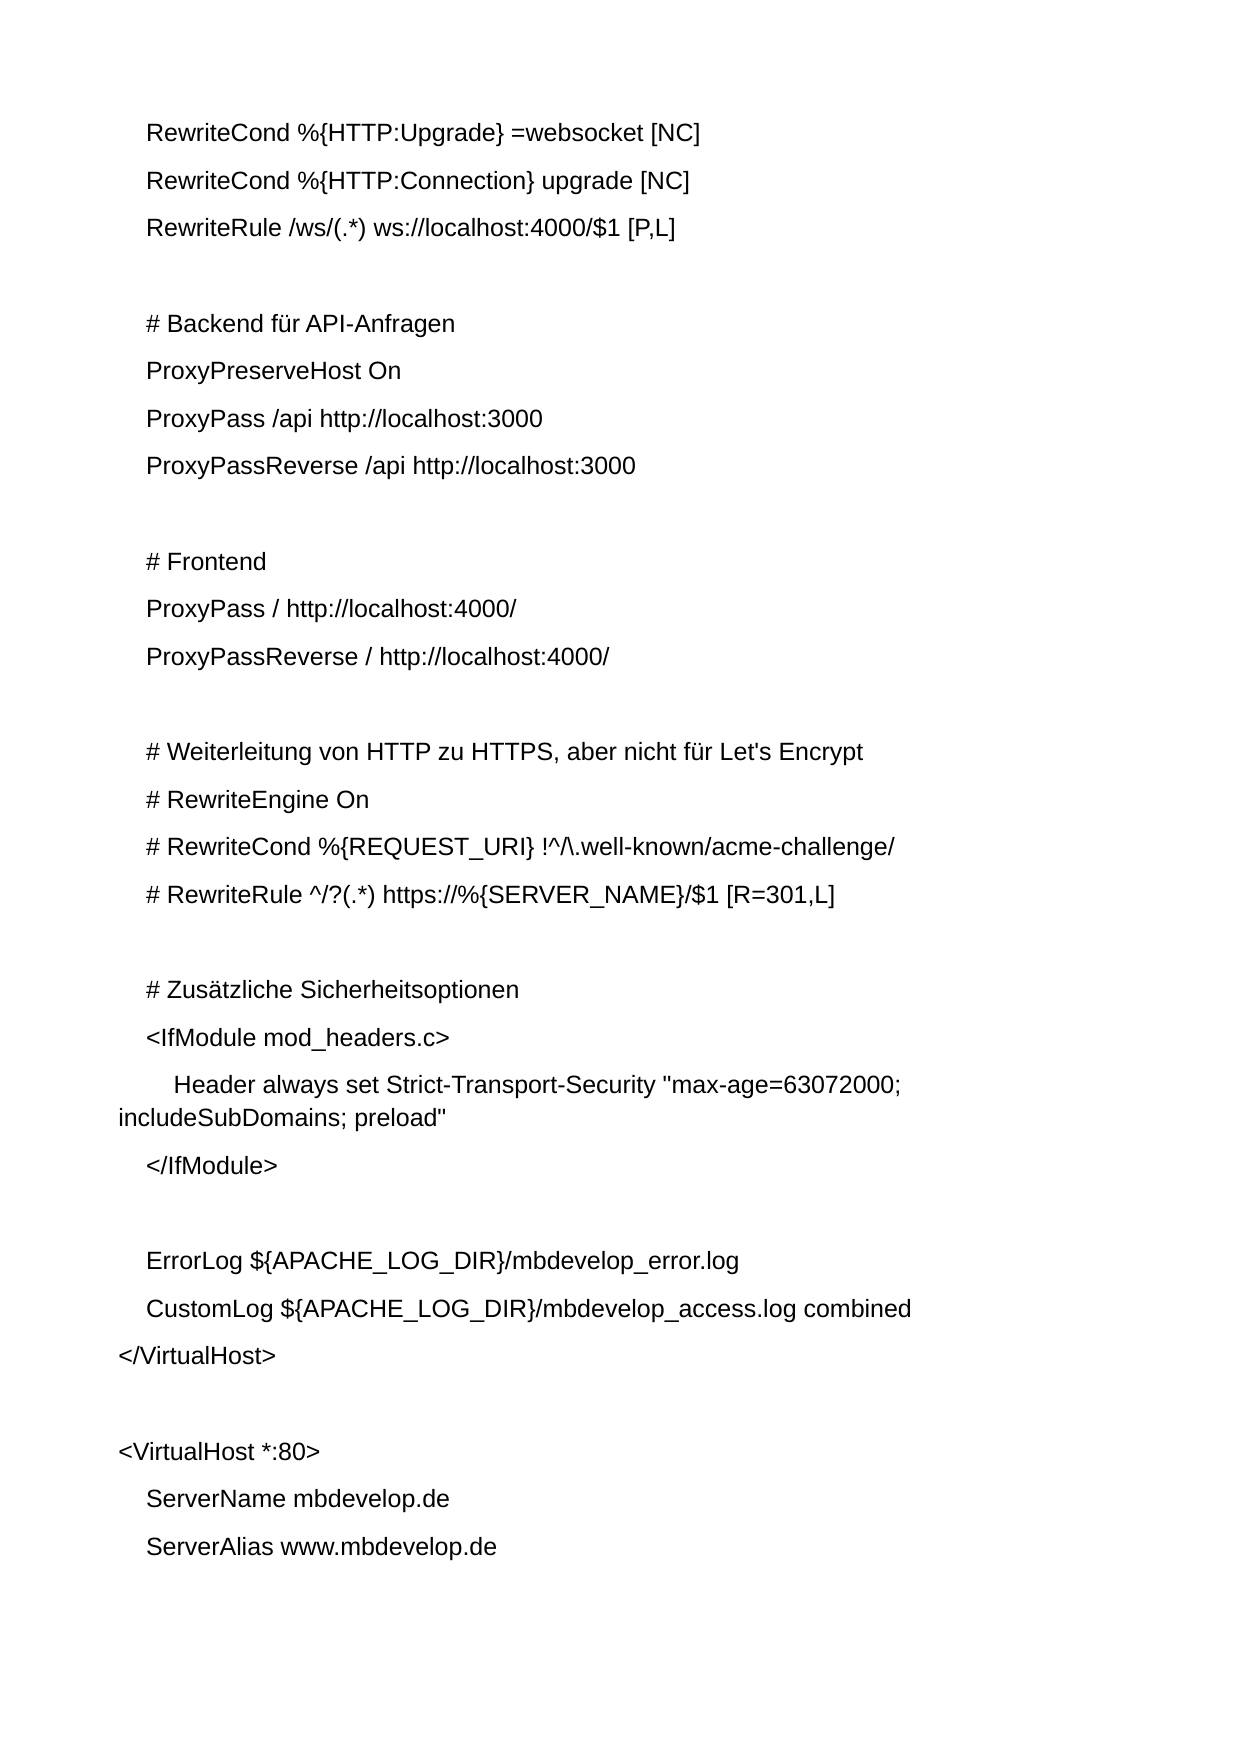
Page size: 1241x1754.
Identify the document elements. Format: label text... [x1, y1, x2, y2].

text ProxyPassReverse / http://localhost:4000/ [118, 642, 1122, 671]
text ProxyPass /api http://localhost:3000 [118, 404, 1122, 432]
text <VirtualHost *:80> [118, 1436, 1122, 1465]
text # Weiterleitung von HTTP zu HTTPS, aber nicht für Let's Encrypt [118, 737, 1122, 766]
text ProxyPassReverse /api http://localhost:3000 [118, 451, 1122, 480]
text ProxyPreserveHost On [118, 356, 1122, 385]
text </IfModule> [118, 1151, 1122, 1179]
text # Zusätzliche Sicherheitsoptionen [118, 975, 1122, 1004]
text ProxyPass / http://localhost:4000/ [118, 594, 1122, 623]
text # Frontend [118, 547, 1122, 575]
text # Backend für API-Anfragen [118, 308, 1122, 337]
text RewriteRule /ws/(.*) ws://localhost:4000/$1 [P,L] [118, 213, 1122, 242]
text Header always set Strict-Transport-Security "max-age=63072000; includeSubDomains; preload" [118, 1070, 1122, 1132]
text # RewriteEngine On [118, 784, 1122, 813]
text # RewriteRule ^/?(.*) https://%{SERVER_NAME}/$1 [R=301,L] [118, 880, 1122, 908]
text <IfModule mod_headers.c> [118, 1023, 1122, 1051]
text ServerAlias www.mbdevelop.de [118, 1532, 1122, 1560]
text ErrorLog ${APACHE_LOG_DIR}/mbdevelop_error.log [118, 1246, 1122, 1275]
text RewriteCond %{HTTP:Connection} upgrade [NC] [118, 166, 1122, 194]
text ServerName mbdevelop.de [118, 1484, 1122, 1513]
text # RewriteCond %{REQUEST_URI} !^/\.well-known/acme-challenge/ [118, 832, 1122, 861]
text </VirtualHost> [118, 1341, 1122, 1370]
text RewriteCond %{HTTP:Upgrade} =websocket [NC] [118, 118, 1122, 147]
text CustomLog ${APACHE_LOG_DIR}/mbdevelop_access.log combined [118, 1294, 1122, 1322]
